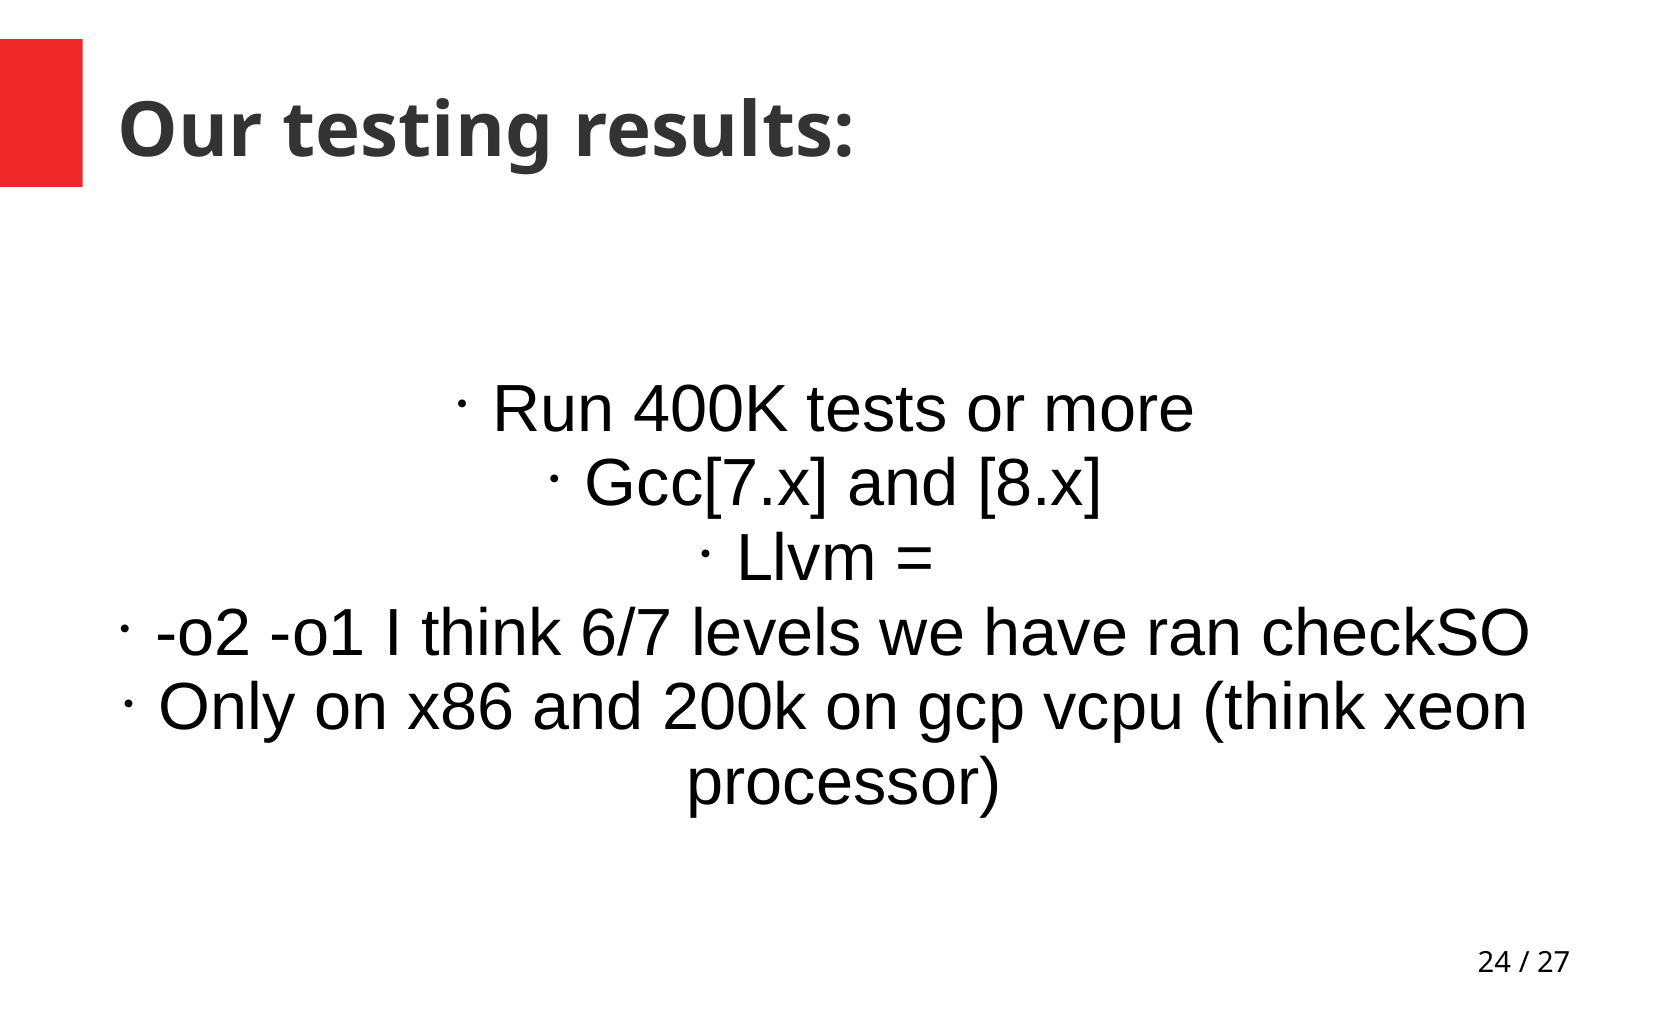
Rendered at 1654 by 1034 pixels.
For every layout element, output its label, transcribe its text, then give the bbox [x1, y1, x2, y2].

subtitle Run 400K tests or more Gcc[7.x] and [8.x] Llvm = -o2 -o1 I think 6/7 levels we have ran checkSO Only on x86 and 200k on gcp vcpu (think xeon processor) [117, 295, 1536, 895]
title Our testing results: [117, 40, 1571, 214]
